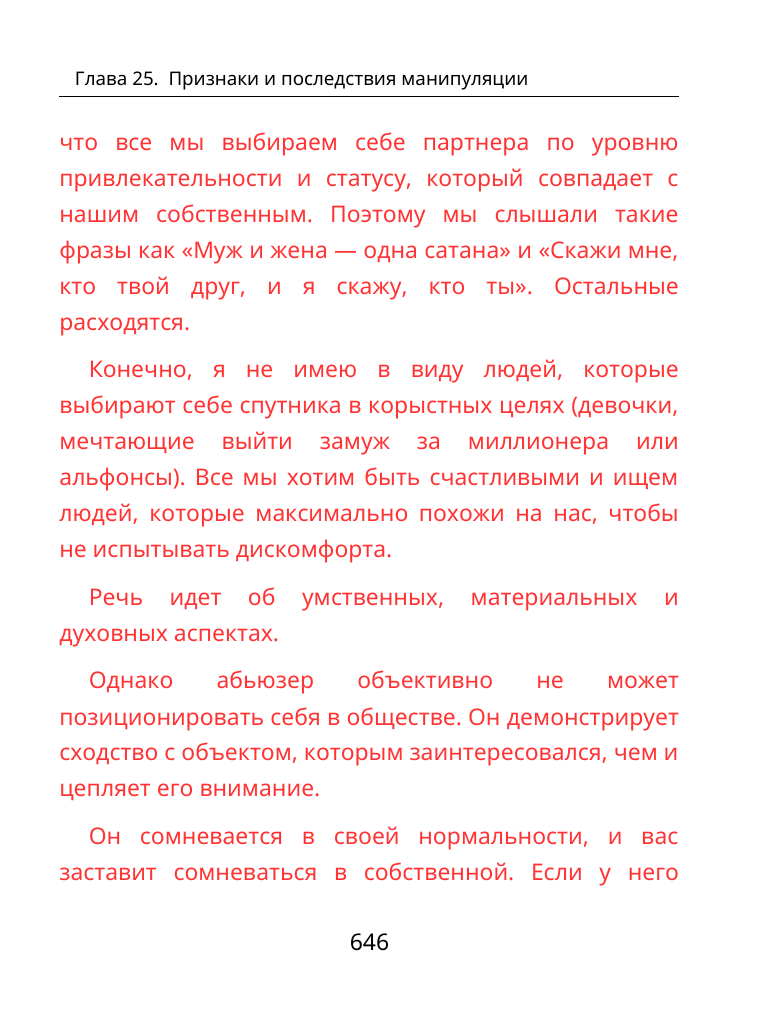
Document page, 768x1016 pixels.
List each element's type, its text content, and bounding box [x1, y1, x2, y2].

text Конечно, я не имею в виду людей, которые выбирают себе спутника в корыстных целях (девочки, мечтающие выйти замуж за миллионера или альфонсы). Все мы хотим быть счастливыми и ищем людей, которые максимально похожи на нас, чтобы не испытывать дискомфорта. [59, 353, 679, 564]
text Речь идет об умственных, материальных и духовных аспектах. [59, 581, 679, 648]
text Он сомневается в своей нормальности, и вас заставит сомневаться в собственной. Если у него [59, 820, 679, 887]
text что все мы выбираем себе партнера по уровню привлекательности и статусу, который совпадает с нашим собственным. Поэтому мы слышали такие фразы как «Муж и жена — одна сатана» и «Скажи мне, кто твой друг, и я скажу, кто ты». Остальные расходятся. [59, 126, 679, 337]
text Однако абьюзер объективно не может позиционировать себя в обществе. Он демонстрирует сходство с объектом, которым заинтересовался, чем и цепляет его внимание. [59, 664, 679, 803]
